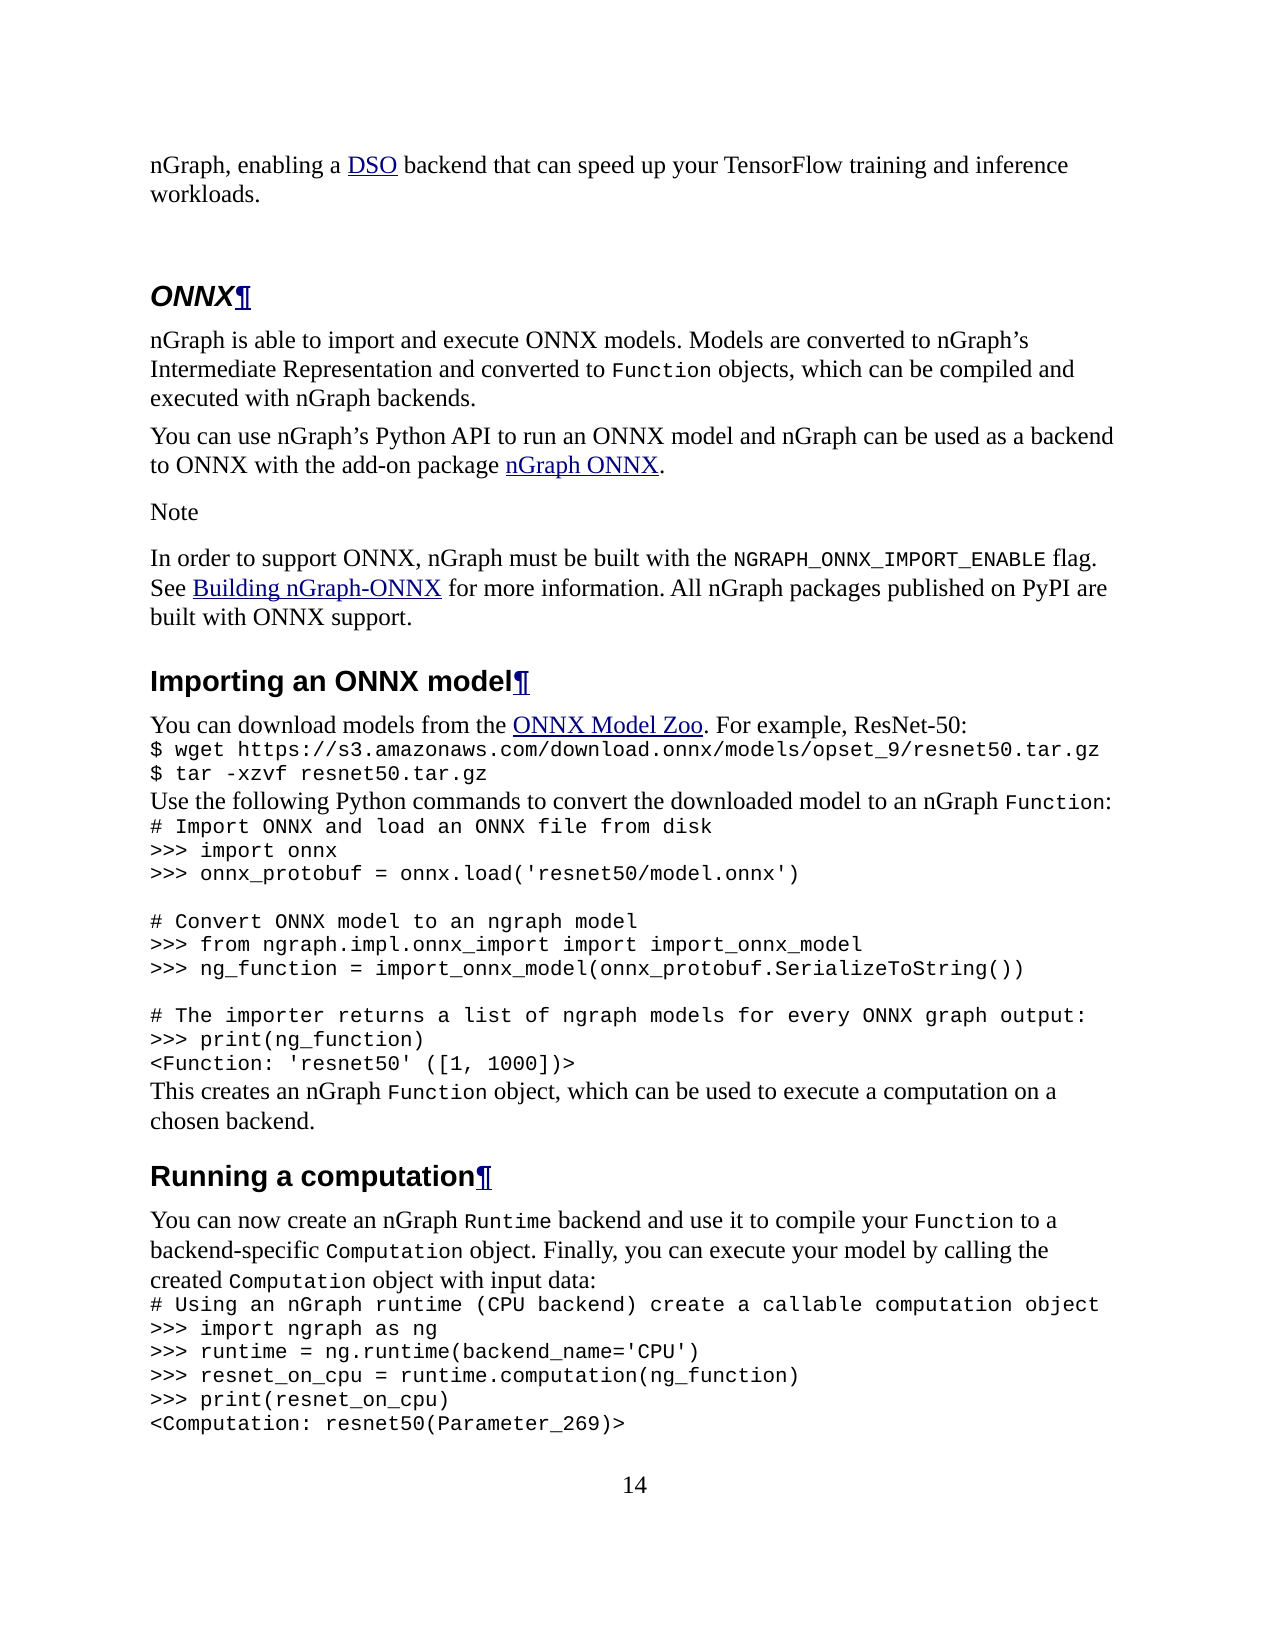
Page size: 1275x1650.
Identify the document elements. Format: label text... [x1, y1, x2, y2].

text >>> onnx_protobuf = onnx.load('resnet50/model.onnx') [150, 863, 1125, 887]
text >>> import ngraph as ng [150, 1318, 1125, 1342]
text <Function: 'resnet50' ([1, 1000])> [150, 1052, 1125, 1076]
text This creates an nGraph Function object, which can be used to execute a computation on a chosen backend. [150, 1076, 1125, 1134]
text >>> print(ng_function) [150, 1029, 1125, 1052]
text # Import ONNX and load an ONNX file from disk [150, 816, 1125, 840]
text In order to support ONNX, nGraph must be built with the NGRAPH_ONNX_IMPORT_ENABLE flag. See Building nGraph-ONNX for more information. All nGraph packages published on PyPI are built with ONNX support. [150, 543, 1125, 630]
text >>> import onnx [150, 840, 1125, 863]
subtitle ONNX¶ [150, 279, 1125, 313]
subtitle Importing an ONNX model¶ [150, 664, 1125, 698]
text # Convert ONNX model to an ngraph model [150, 911, 1125, 934]
text >>> print(resnet_on_cpu) [150, 1389, 1125, 1412]
text # Using an nGraph runtime (CPU backend) create a callable computation object [150, 1294, 1125, 1318]
text >>> ng_function = import_onnx_model(onnx_protobuf.SerializeToString()) [150, 958, 1125, 982]
text Use the following Python commands to convert the downloaded model to an nGraph Function: [150, 786, 1125, 816]
text $ wget https://s3.amazonaws.com/download.onnx/models/opset_9/resnet50.tar.gz [150, 739, 1125, 763]
text Note [150, 497, 1125, 525]
text # The importer returns a list of ngraph models for every ONNX graph output: [150, 1005, 1125, 1029]
subtitle Running a computation¶ [150, 1159, 1125, 1193]
text nGraph, enabling a DSO backend that can speed up your TensorFlow training and inference workloads. [150, 150, 1125, 207]
text >>> resnet_on_cpu = runtime.computation(ng_function) [150, 1365, 1125, 1389]
text <Computation: resnet50(Parameter_269)> [150, 1412, 1125, 1436]
text You can use nGraph’s Python API to run an ONNX model and nGraph can be used as a backend to ONNX with the add-on package nGraph ONNX. [150, 421, 1125, 479]
text nGraph is able to import and execute ONNX models. Models are converted to nGraph’s Intermediate Representation and converted to Function objects, which can be compiled and executed with nGraph backends. [150, 325, 1125, 412]
text >>> runtime = ng.runtime(backend_name='CPU') [150, 1342, 1125, 1365]
text You can now create an nGraph Runtime backend and use it to compile your Function to a backend-specific Computation object. Finally, you can execute your model by calling the created Computation object with input data: [150, 1206, 1125, 1294]
text $ tar -xzvf resnet50.tar.gz [150, 763, 1125, 786]
text You can download models from the ONNX Model Zoo. For example, ResNet-50: [150, 710, 1125, 739]
text >>> from ngraph.impl.onnx_import import import_onnx_model [150, 934, 1125, 958]
